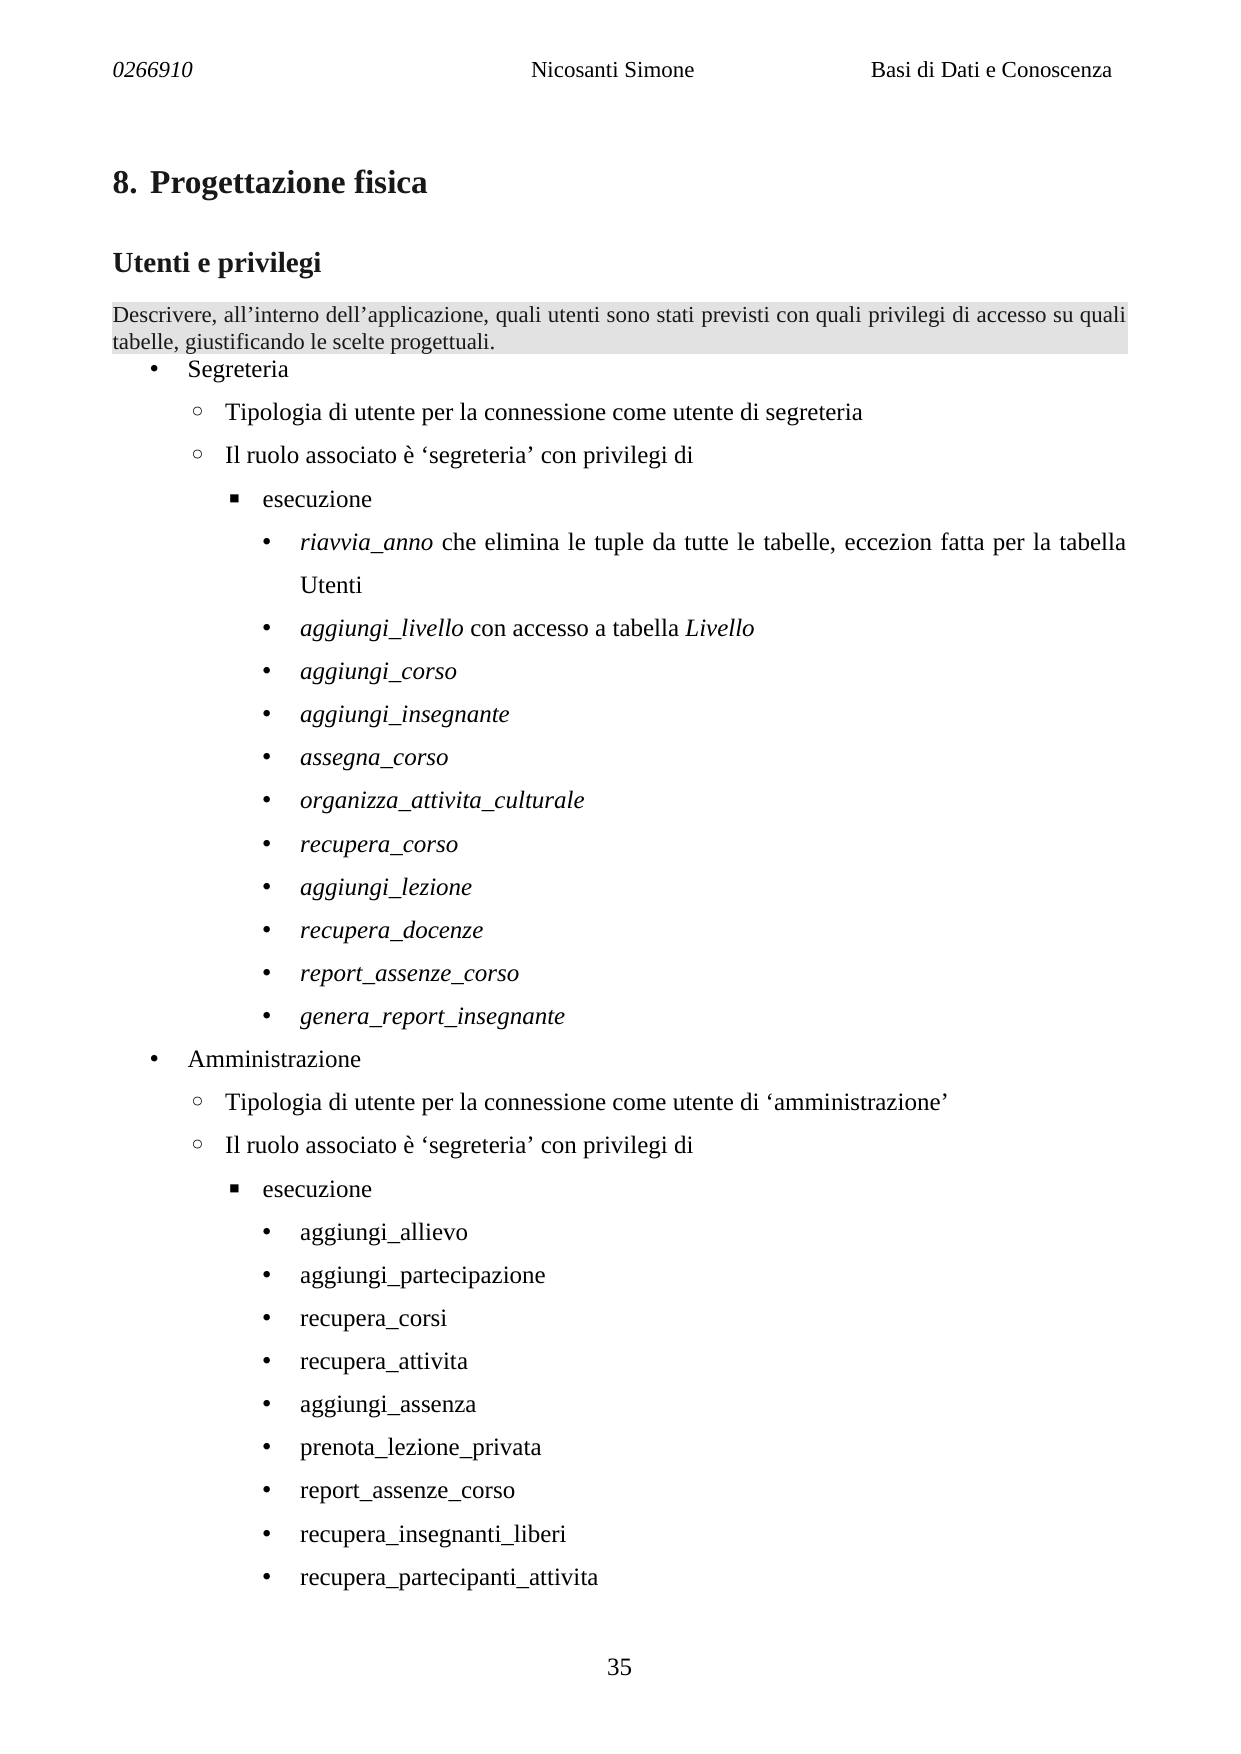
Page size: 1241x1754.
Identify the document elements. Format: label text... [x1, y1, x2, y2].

list aggiungi_partecipazione [262, 1260, 1128, 1289]
list recupera_docenze [262, 915, 1128, 944]
list recupera_insegnanti_liberi [262, 1519, 1128, 1547]
list riavvia_anno che elimina le tuple da tutte le tabelle, eccezion fatta per la tabella Utenti [262, 527, 1128, 599]
list esecuzione [225, 484, 1128, 512]
list recupera_corsi [262, 1303, 1128, 1332]
list aggiungi_lezione [262, 872, 1128, 901]
list report_assenze_corso [262, 958, 1128, 987]
text Descrivere, all’interno dell’applicazione, quali utenti sono stati previsti con quali privilegi di accesso su quali tabelle, giustificando le scelte progettuali. [112, 302, 1128, 354]
list aggiungi_assenza [262, 1389, 1128, 1418]
list genera_report_insegnante [262, 1001, 1128, 1030]
list Tipologia di utente per la connessione come utente di ‘amministrazione’ [187, 1087, 1128, 1116]
list aggiungi_allievo [262, 1217, 1128, 1246]
subtitle Utenti e privilegi [112, 245, 1128, 278]
list aggiungi_livello con accesso a tabella Livello [262, 613, 1128, 642]
list aggiungi_insegnante [262, 699, 1128, 728]
list prenota_lezione_privata [262, 1432, 1128, 1461]
list Il ruolo associato è ‘segreteria’ con privilegi di [187, 1131, 1128, 1159]
list Tipologia di utente per la connessione come utente di segreteria [187, 397, 1128, 426]
list organizza_attivita_culturale [262, 786, 1128, 814]
list recupera_partecipanti_attivita [262, 1562, 1128, 1591]
list report_assenze_corso [262, 1476, 1128, 1504]
list assegna_corso [262, 742, 1128, 771]
list esecuzione [225, 1174, 1128, 1202]
list recupera_corso [262, 829, 1128, 857]
list aggiungi_corso [262, 656, 1128, 685]
list Segreteria [150, 354, 1128, 383]
list recupera_attivita [262, 1346, 1128, 1375]
list Il ruolo associato è ‘segreteria’ con privilegi di [187, 441, 1128, 469]
list Amministrazione [150, 1044, 1128, 1073]
subtitle Progettazione fisica [112, 162, 1128, 201]
